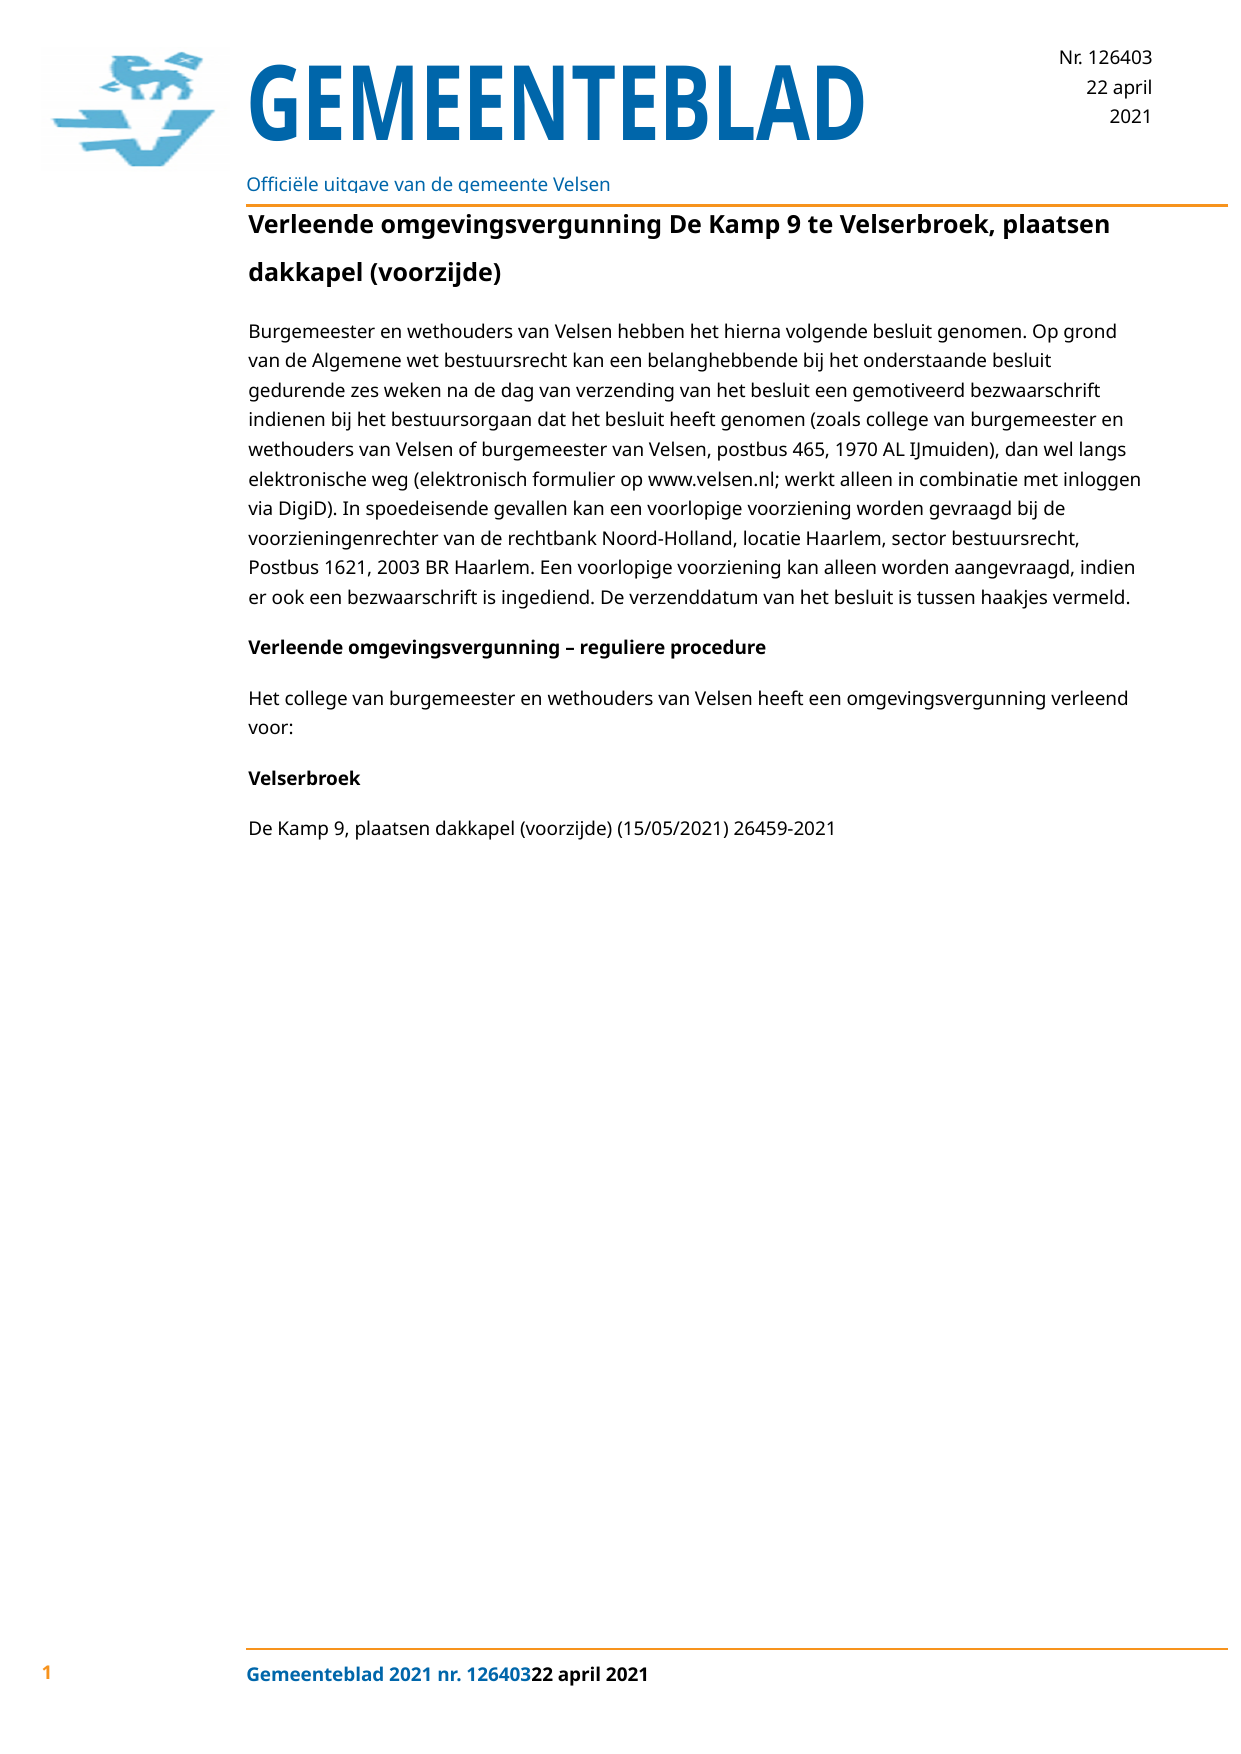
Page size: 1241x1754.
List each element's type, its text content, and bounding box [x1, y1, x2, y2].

picture [41, 47, 231, 172]
text Verleende omgevingsvergunning De Kamp 9 te Velserbroek, plaatsen dakkapel (voorzijde) [248, 207, 1152, 288]
text De Kamp 9, plaatsen dakkapel (voorzijde) (15/05/2021) 26459-2021 [248, 815, 1152, 841]
text Het college van burgemeester en wethouders van Velsen heeft een omgevingsvergunning verleend voor: [248, 685, 1152, 740]
text Burgemeester en wethouders van Velsen hebben het hierna volgende besluit genomen. Op grond van de Algemene wet bestuursrecht kan een belanghebbende bij het onderstaande besluit gedurende zes weken na de dag van verzending van het besluit een gemotiveerd bezwaarschrift indienen bij het bestuursorgaan dat het besluit heeft genomen (zoals college van burgemeester en wethouders van Velsen of burgemeester van Velsen, postbus 465, 1970 AL IJmuiden), dan wel langs elektronische weg (elektronisch formulier op www.velsen.nl; werkt alleen in combinatie met inloggen via DigiD). In spoedeisende gevallen kan een voorlopige voorziening worden gevraagd bij de voorzieningenrechter van de rechtbank Noord-Holland, locatie Haarlem, sector bestuursrecht, Postbus 1621, 2003 BR Haarlem. Een voorlopige voorziening kan alleen worden aangevraagd, indien er ook een bezwaarschrift is ingediend. De verzenddatum van het besluit is tussen haakjes vermeld. [248, 318, 1152, 610]
text Velserbroek [248, 765, 1152, 791]
text Verleende omgevingsvergunning – reguliere procedure [248, 634, 1152, 660]
